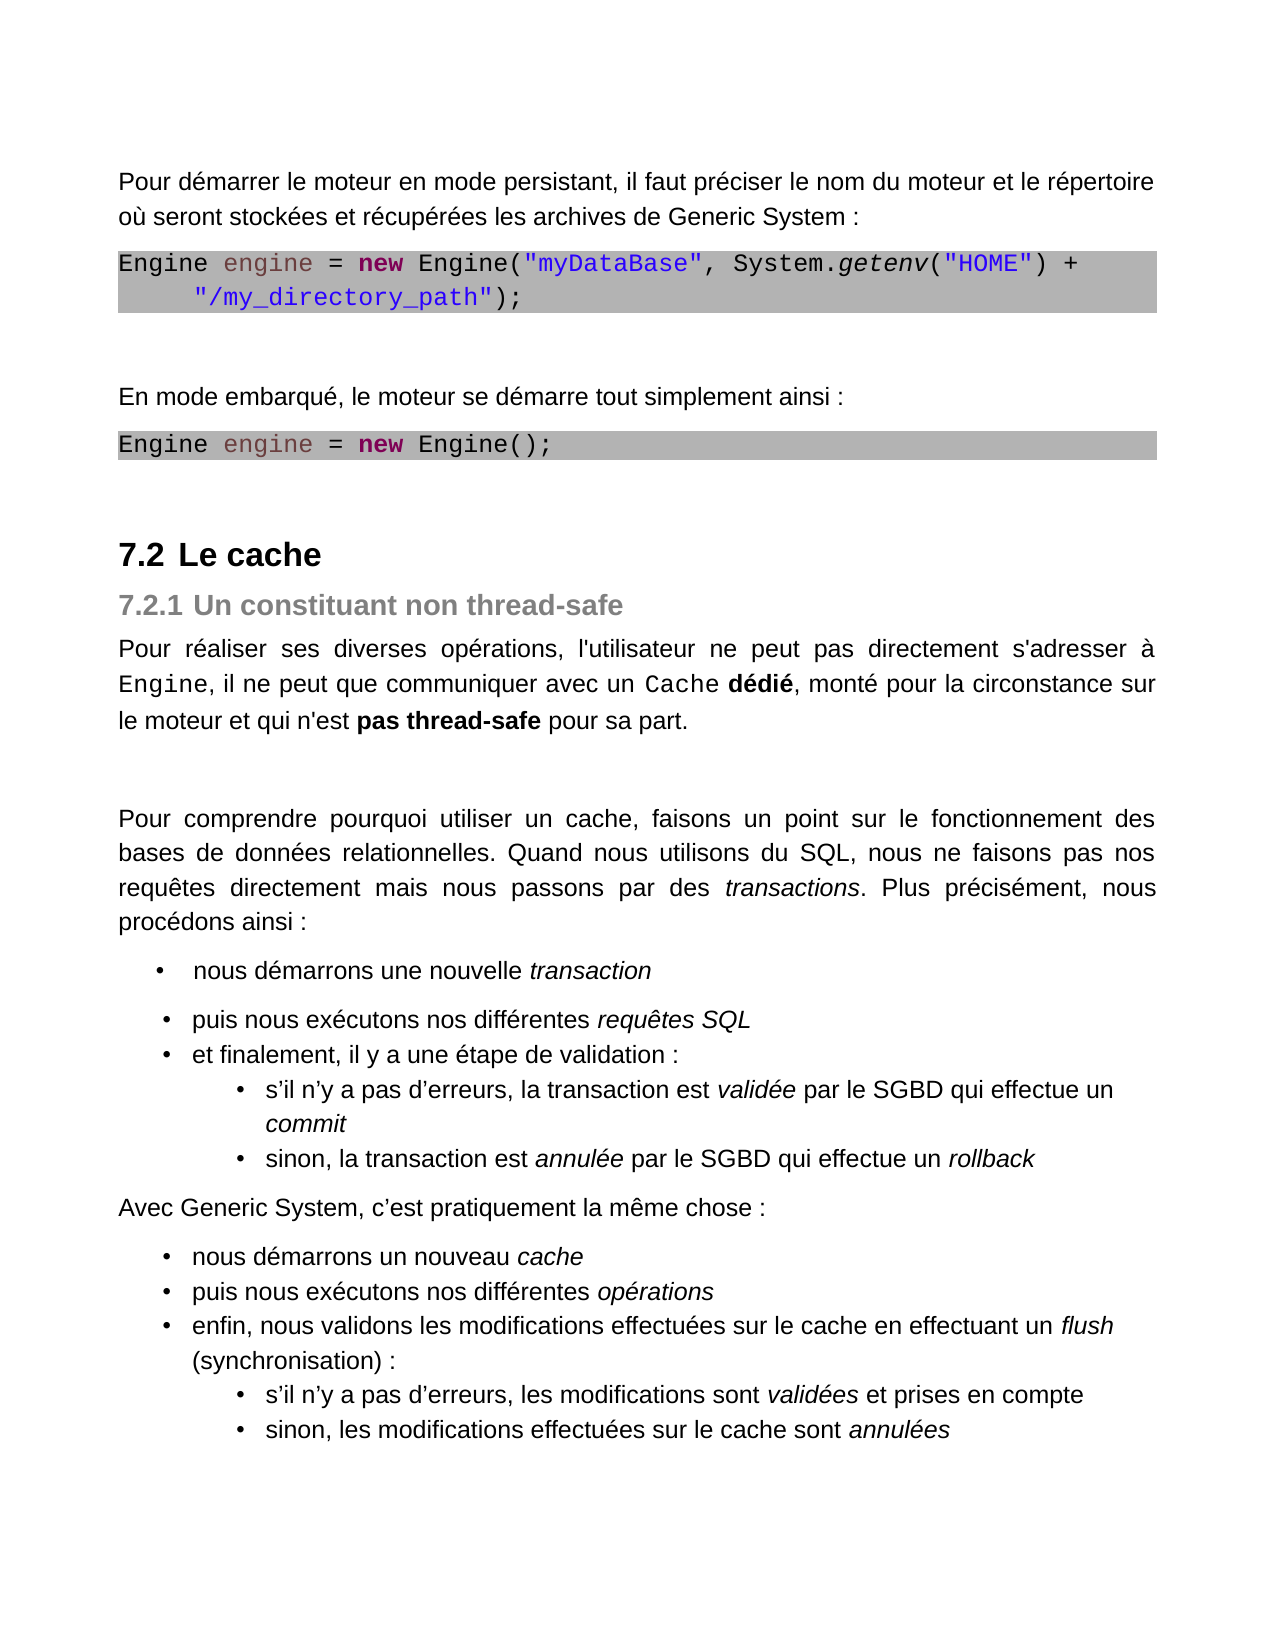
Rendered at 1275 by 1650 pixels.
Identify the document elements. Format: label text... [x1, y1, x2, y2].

list s’il n’y a pas d’erreurs, les modifications sont validées et prises en compte [236, 1380, 1157, 1409]
subtitle Le cache [118, 535, 1157, 574]
text Engine engine = new Engine("myDataBase", System.getenv("HOME") + "/my_directory_path"); [118, 251, 1157, 313]
list puis nous exécutons nos différentes requêtes SQL [162, 1005, 1157, 1034]
subtitle Un constituant non thread-safe [118, 588, 1157, 622]
list s’il n’y a pas d’erreurs, la transaction est validée par le SGBD qui effectue un commit [236, 1074, 1157, 1138]
list puis nous exécutons nos différentes opérations [162, 1276, 1157, 1305]
list sinon, la transaction est annulée par le SGBD qui effectue un rollback [236, 1144, 1157, 1172]
list enfin, nous validons les modifications effectuées sur le cache en effectuant un flush (synchronisation) : [162, 1311, 1157, 1374]
list nous démarrons un nouveau cache [162, 1242, 1157, 1271]
text Pour démarrer le moteur en mode persistant, il faut préciser le nom du moteur et le répertoire où seront stockées et récupérées les archives de Generic System : [118, 167, 1157, 230]
text Avec Generic System, c’est pratiquement la même chose : [118, 1193, 1157, 1222]
list nous démarrons une nouvelle transaction [156, 956, 1157, 985]
text Pour réaliser ses diverses opérations, l'utilisateur ne peut pas directement s'adresser à Engine, il ne peut que communiquer avec un Cache dédié, monté pour la circonstance sur le moteur et qui n'est pas thread-safe pour sa part. [118, 634, 1157, 734]
text En mode embarqué, le moteur se démarre tout simplement ainsi : [118, 382, 1157, 411]
list sinon, les modifications effectuées sur le cache sont annulées [236, 1415, 1157, 1443]
text Engine engine = new Engine(); [118, 431, 1157, 460]
list et finalement, il y a une étape de validation : [162, 1040, 1157, 1069]
text Pour comprendre pourquoi utiliser un cache, faisons un point sur le fonctionnement des bases de données relationnelles. Quand nous utilisons du SQL, nous ne faisons pas nos requêtes directement mais nous passons par des transactions. Plus précisément, nous procédons ainsi : [118, 804, 1157, 936]
